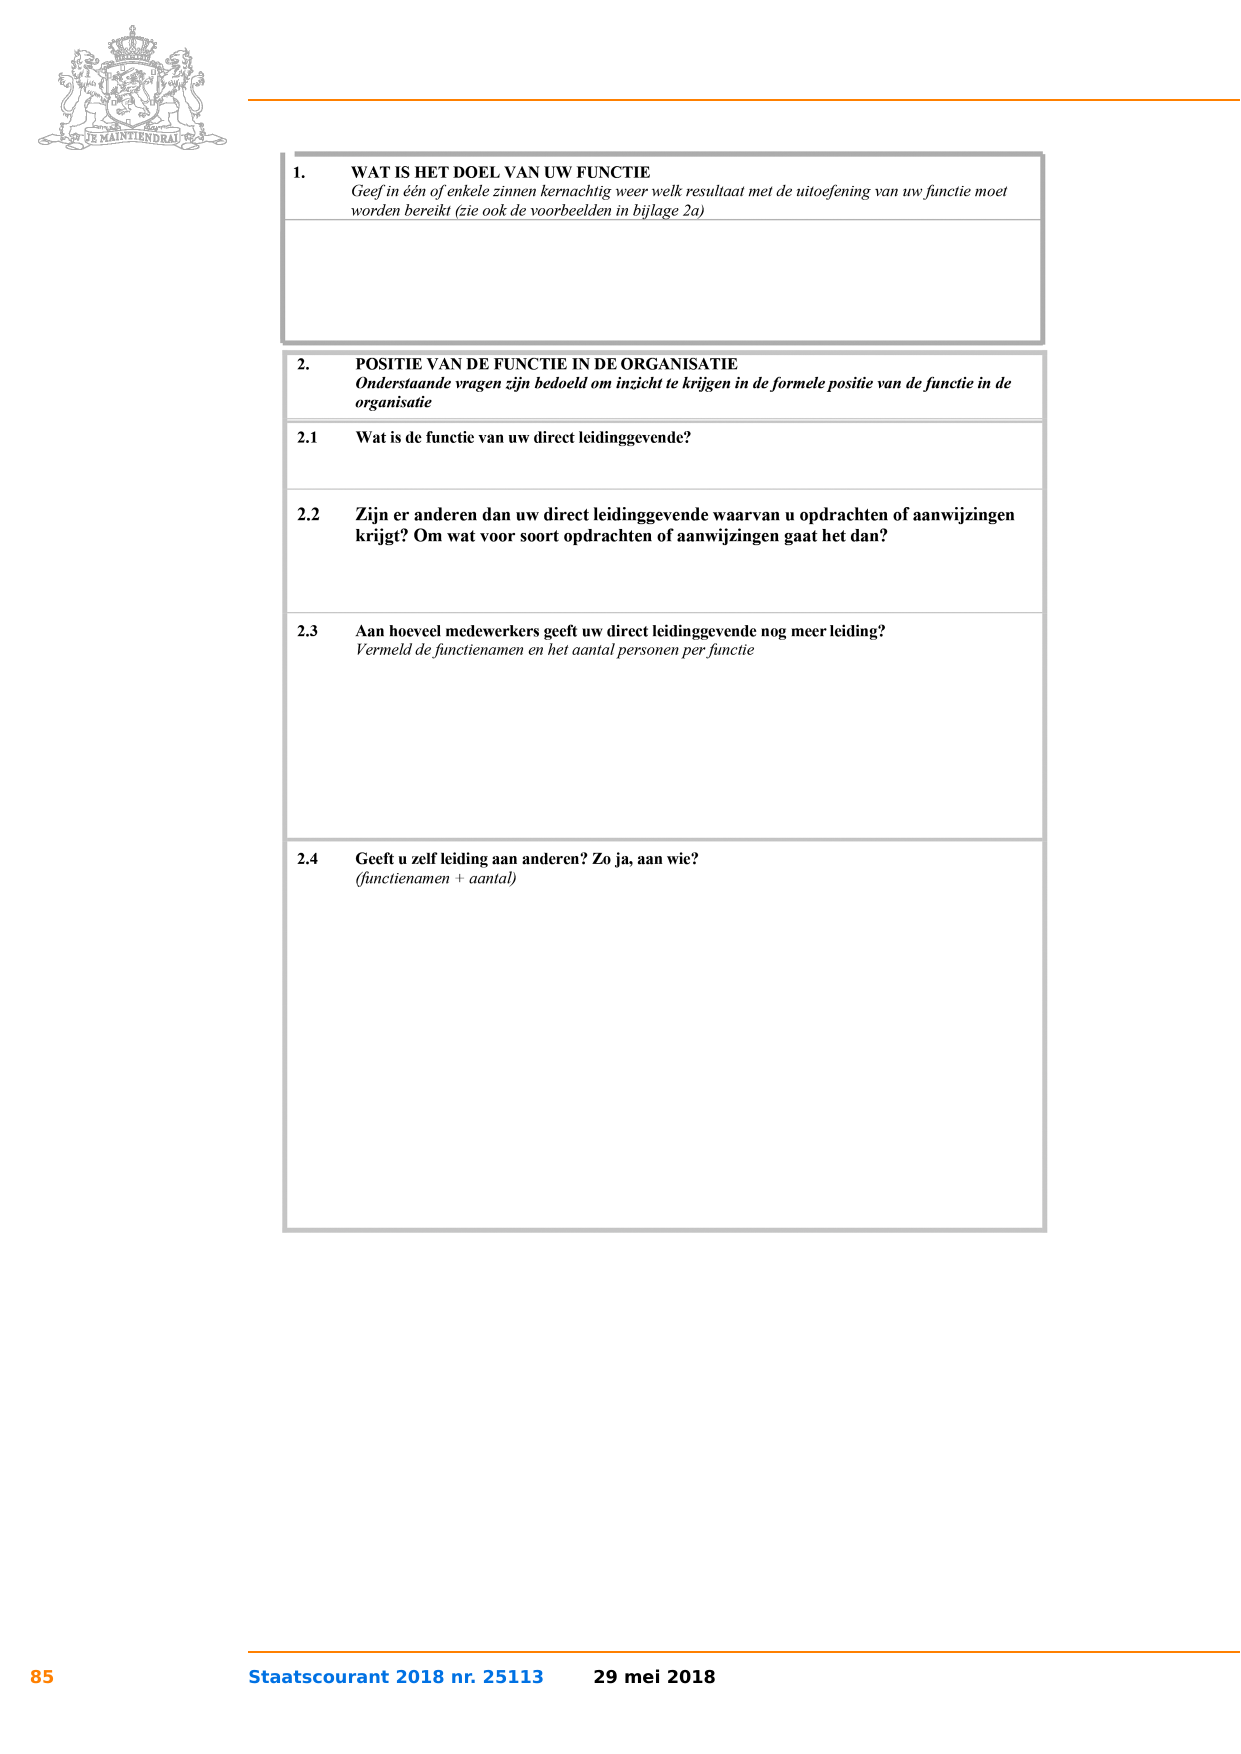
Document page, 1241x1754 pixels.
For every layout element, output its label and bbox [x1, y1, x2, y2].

picture [248, 151, 1134, 1233]
picture [38, 25, 227, 150]
